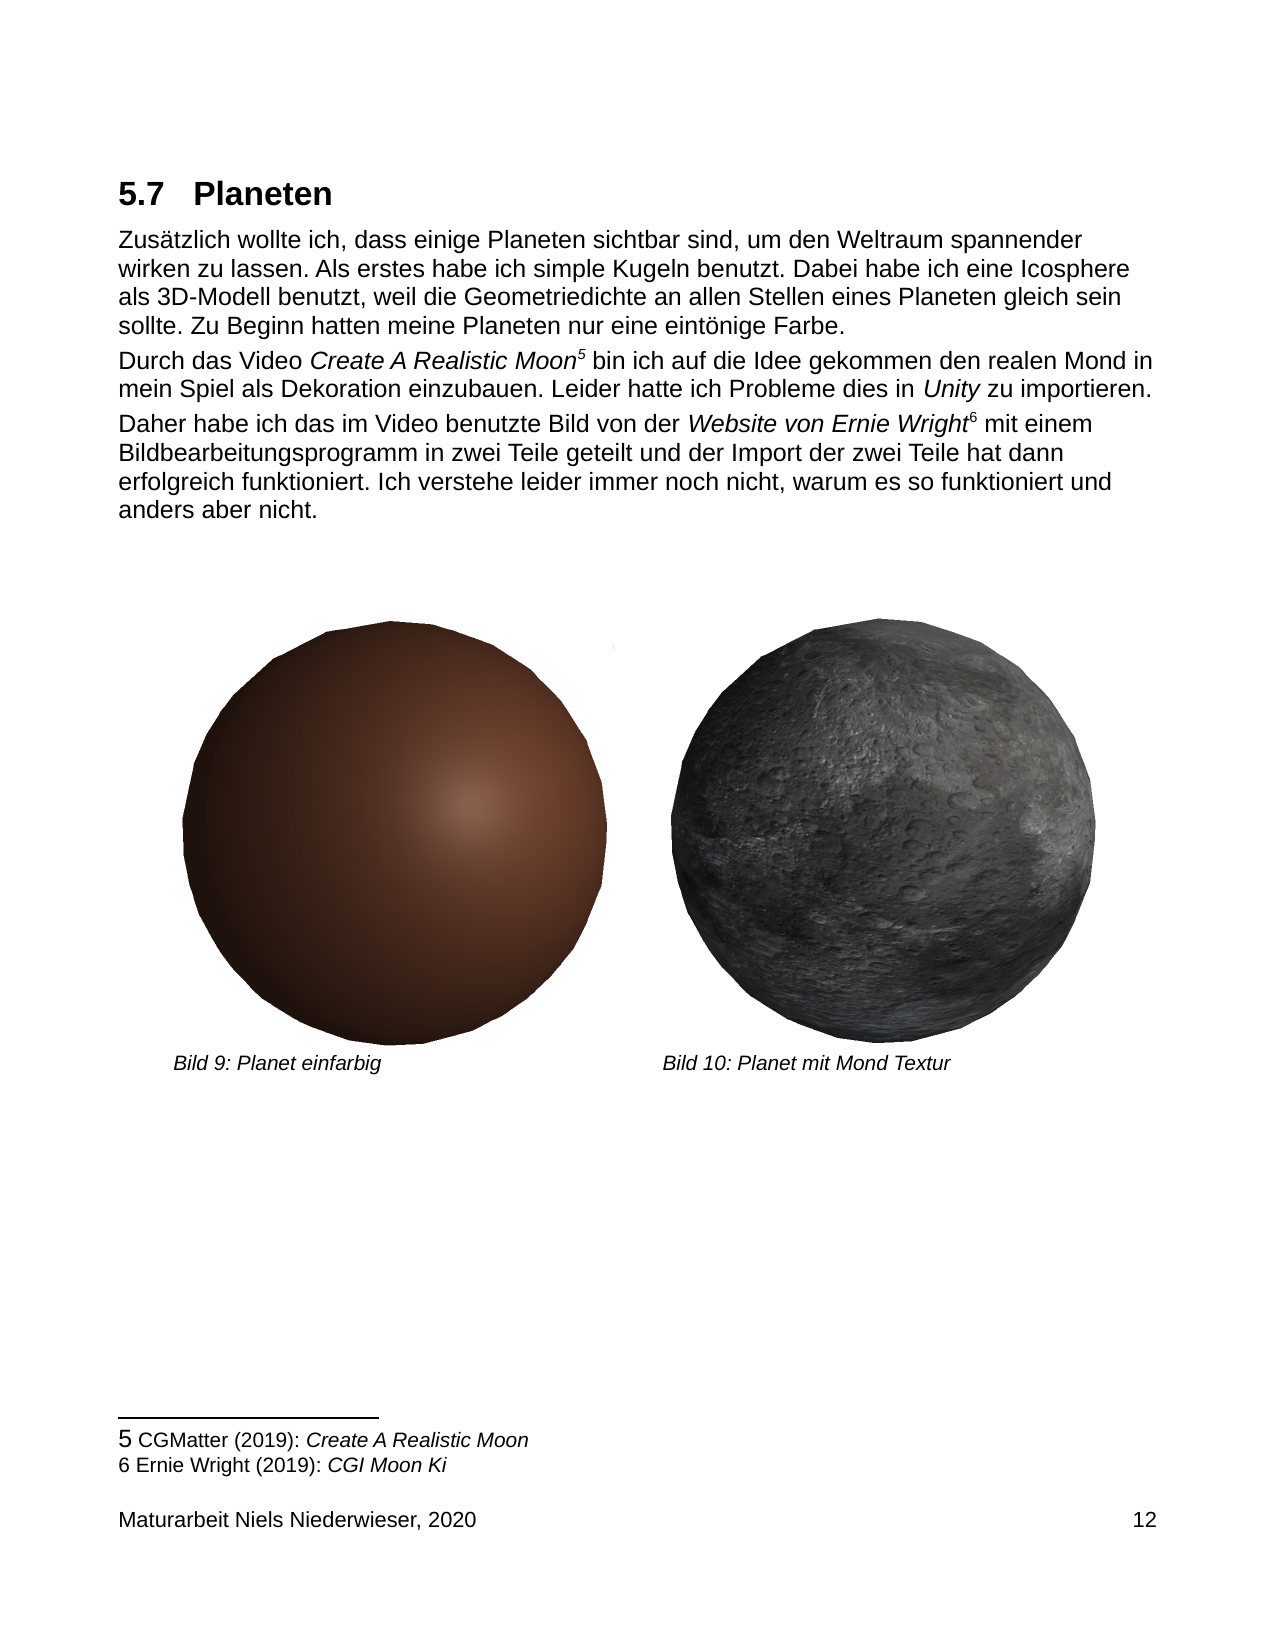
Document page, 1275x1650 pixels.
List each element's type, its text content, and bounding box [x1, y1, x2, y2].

text Bild 9: Planet einfarbig [173, 1046, 613, 1074]
picture [173, 613, 614, 1046]
text Daher habe ich das im Video benutzte Bild von der Website von Ernie Wright mit einem Bildbearbeitungsprogramm in zwei Teile geteilt und der Import der zwei Teile hat dann erfolgreich funktioniert. Ich verstehe leider immer noch nicht, warum es so funktioniert und anders aber nicht. [118, 409, 1157, 524]
text Bild 10: Planet mit Mond Textur [662, 1046, 1102, 1074]
text Ernie Wright (2019): CGI Moon Ki [118, 1453, 1157, 1477]
text Zusätzlich wollte ich, dass einige Planeten sichtbar sind, um den Weltraum spannender wirken zu lassen. Als erstes habe ich simple Kugeln benutzt. Dabei habe ich eine Icosphere als 3D-Modell benutzt, weil die Geometriedichte an allen Stellen eines Planeten gleich sein sollte. Zu Beginn hatten meine Planeten nur eine eintönige Farbe. [118, 225, 1157, 340]
subtitle Planeten [118, 174, 1157, 212]
picture [662, 610, 1102, 1046]
text Durch das Video Create A Realistic Moon bin ich auf die Idee gekommen den realen Mond in mein Spiel als Dekoration einzubauen. Leider hatte ich Probleme dies in Unity zu importieren. [118, 346, 1157, 403]
text CGMatter (2019): Create A Realistic Moon [118, 1424, 1157, 1453]
